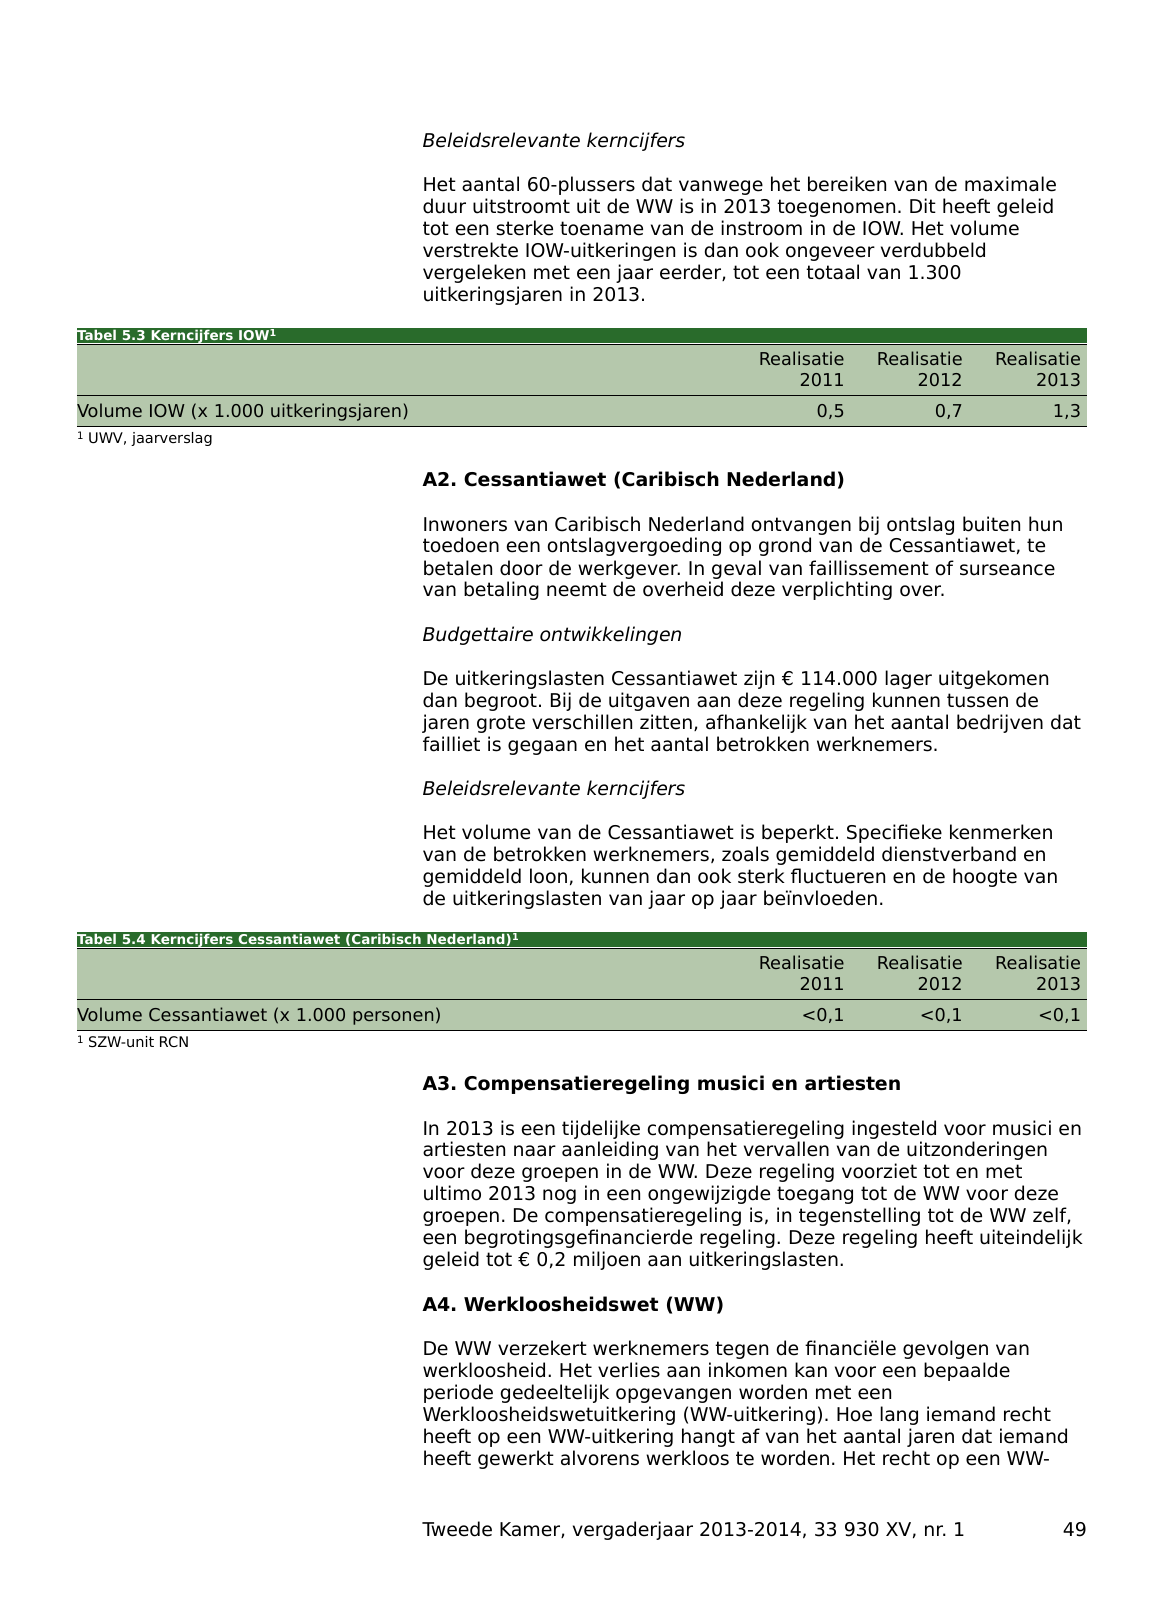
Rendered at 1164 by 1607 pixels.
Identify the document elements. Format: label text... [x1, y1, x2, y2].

table_cell Realisatie 2012 [850, 949, 968, 999]
table_cell 0,7 [850, 396, 968, 426]
table_cell 1 UWV, jaarverslag [77, 427, 1087, 447]
text Het volume van de Cessantiawet is beperkt. Specifieke kenmerken van de betrokken werknemers, zoals gemiddeld dienstverband en gemiddeld loon, kunnen dan ook sterk fluctueren en de hoogte van de uitkeringslasten van jaar op jaar beïnvloeden. [422, 822, 1087, 910]
table_cell Realisatie 2011 [732, 949, 850, 999]
table_cell [77, 345, 732, 395]
text In 2013 is een tijdelijke compensatieregeling ingesteld voor musici en artiesten naar aanleiding van het vervallen van de uitzonderingen voor deze groepen in de WW. Deze regeling voorziet tot en met ultimo 2013 nog in een ongewijzigde toegang tot de WW voor deze groepen. De compensatieregeling is, in tegenstelling tot de WW zelf, een begrotingsgefinancierde regeling. Deze regeling heeft uiteindelijk geleid tot € 0,2 miljoen aan uitkeringslasten. [422, 1117, 1087, 1271]
table_header Tabel 5.3 Kerncijfers IOW1 [77, 328, 1087, 343]
text Het aantal 60-plussers dat vanwege het bereiken van de maximale duur uitstroomt uit de WW is in 2013 toegenomen. Dit heeft geleid tot een sterke toename van de instroom in de IOW. Het volume verstrekte IOW-uitkeringen is dan ook ongeveer verdubbeld vergeleken met een jaar eerder, tot een totaal van 1.300 uitkeringsjaren in 2013. [422, 174, 1087, 306]
table_cell 1 SZW-unit RCN [77, 1031, 1087, 1051]
table_cell 1,3 [969, 396, 1087, 426]
subtitle A2. Cessantiawet (Caribisch Nederland) [422, 469, 1087, 491]
text Inwoners van Caribisch Nederland ontvangen bij ontslag buiten hun toedoen een ontslagvergoeding op grond van de Cessantiawet, te betalen door de werkgever. In geval van faillissement of surseance van betaling neemt de overheid deze verplichting over. [422, 513, 1087, 601]
table_header Tabel 5.4 Kerncijfers Cessantiawet (Caribisch Nederland)1 [77, 932, 1087, 947]
table_cell Volume IOW (x 1.000 uitkeringsjaren) [77, 396, 732, 426]
table_cell Realisatie 2011 [732, 345, 850, 395]
text De uitkeringslasten Cessantiawet zijn € 114.000 lager uitgekomen dan begroot. Bij de uitgaven aan deze regeling kunnen tussen de jaren grote verschillen zitten, afhankelijk van het aantal bedrijven dat failliet is gegaan en het aantal betrokken werknemers. [422, 668, 1087, 756]
subtitle Beleidsrelevante kerncijfers [422, 778, 1087, 800]
subtitle Beleidsrelevante kerncijfers [422, 130, 1087, 152]
subtitle A4. Werkloosheidswet (WW) [422, 1293, 1087, 1315]
subtitle A3. Compensatieregeling musici en artiesten [422, 1073, 1087, 1095]
table_cell <0,1 [969, 1000, 1087, 1030]
table_cell <0,1 [850, 1000, 968, 1030]
table_cell Realisatie 2012 [850, 345, 968, 395]
table_cell Realisatie 2013 [969, 949, 1087, 999]
table_cell [77, 949, 732, 999]
subtitle Budgettaire ontwikkelingen [422, 623, 1087, 646]
table_cell Realisatie 2013 [969, 345, 1087, 395]
table_cell <0,1 [732, 1000, 850, 1030]
table_cell Volume Cessantiawet (x 1.000 personen) [77, 1000, 732, 1030]
text De WW verzekert werknemers tegen de financiële gevolgen van werkloosheid. Het verlies aan inkomen kan voor een bepaalde periode gedeeltelijk opgevangen worden met een Werkloosheidswetuitkering (WW-uitkering). Hoe lang iemand recht heeft op een WW-uitkering hangt af van het aantal jaren dat iemand heeft gewerkt alvorens werkloos te worden. Het recht op een WW- [422, 1338, 1087, 1469]
table_cell 0,5 [732, 396, 850, 426]
